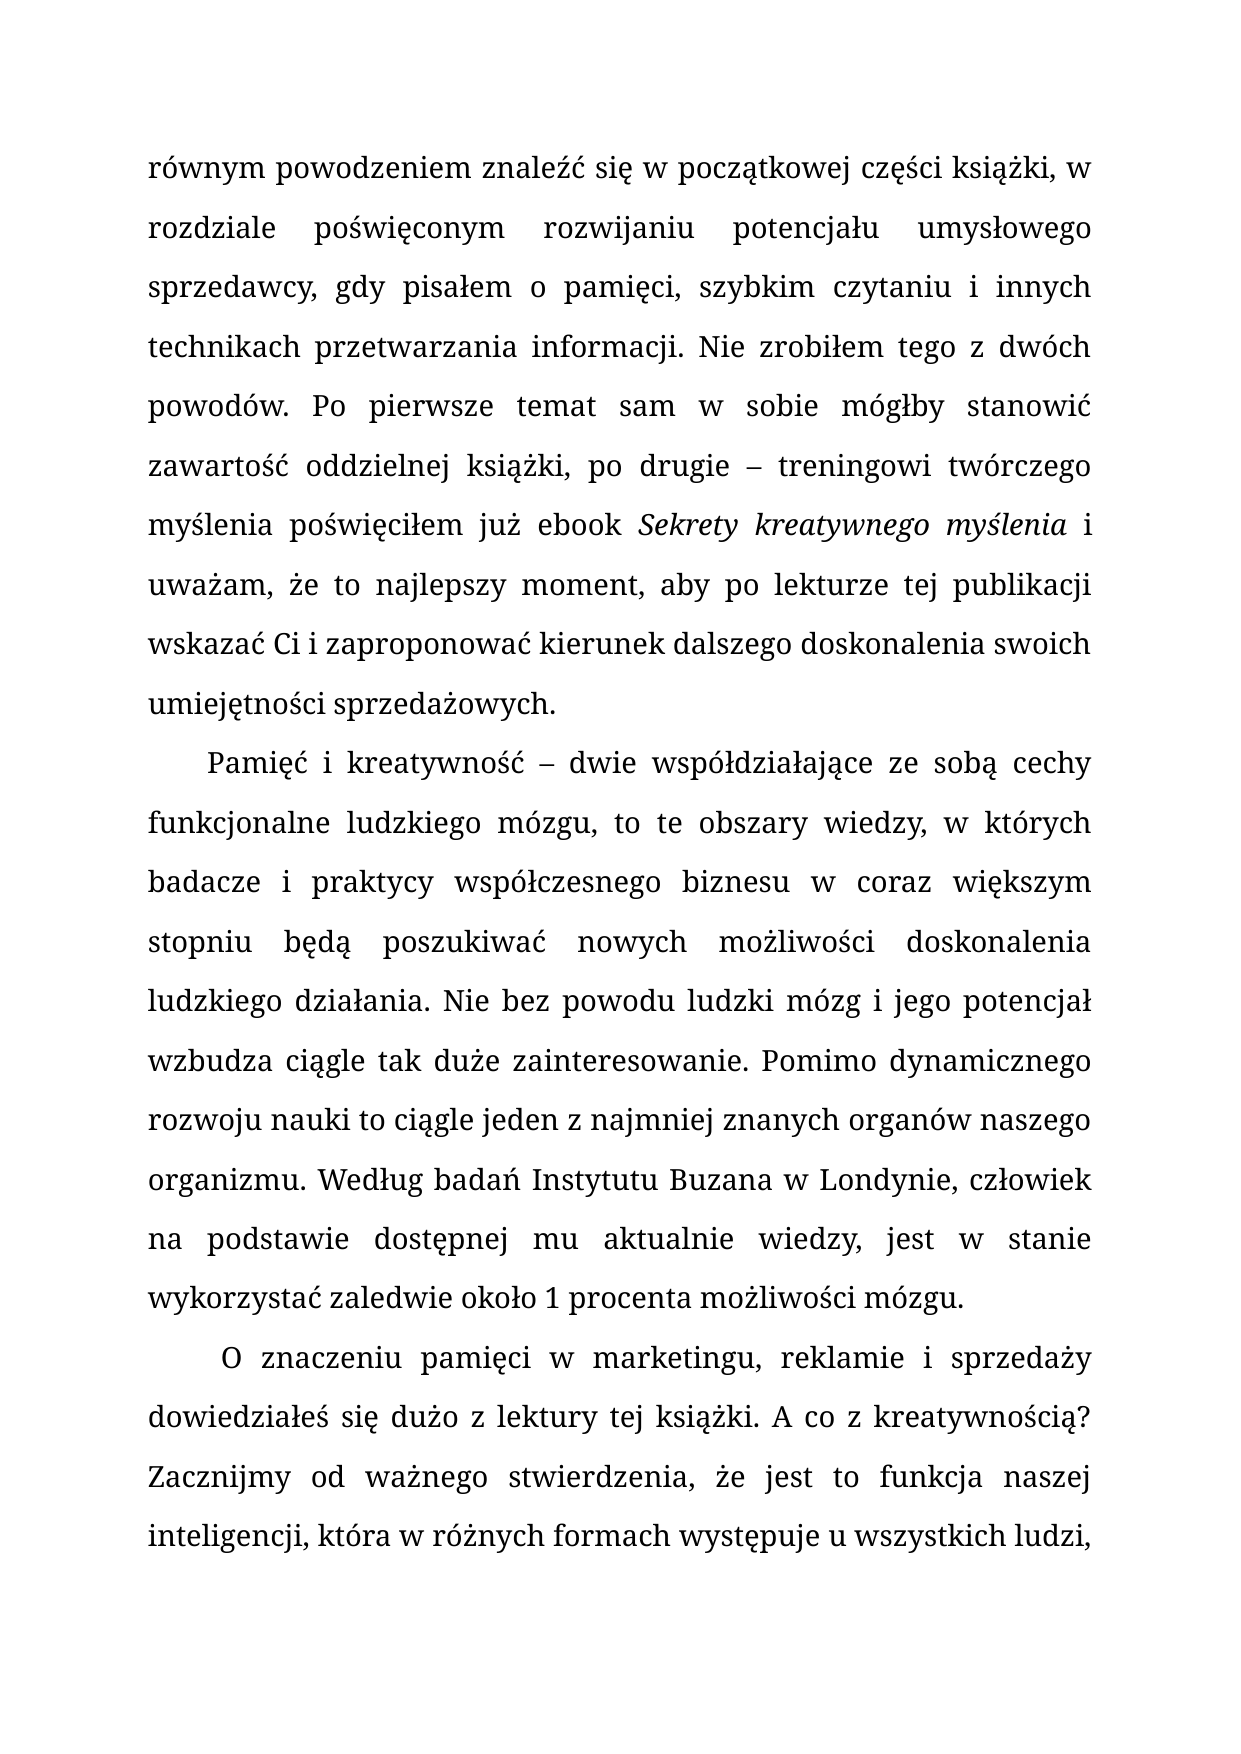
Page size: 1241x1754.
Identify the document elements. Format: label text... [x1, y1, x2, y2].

text O znaczeniu pamięci w marketingu, reklamie i sprzedaży dowiedziałeś się dużo z lektury tej książki. A co z kreatywnością? Zacznijmy od ważnego stwierdzenia, że jest to funkcja naszej inteligencji, która w różnych formach występuje u wszystkich ludzi, [148, 1337, 1093, 1555]
text równym powodzeniem znaleźć się w początkowej części książki, w rozdziale poświęconym rozwijaniu potencjału umysłowego sprzedawcy, gdy pisałem o pamięci, szybkim czytaniu i innych technikach przetwarzania informacji. Nie zrobiłem tego z dwóch powodów. Po pierwsze temat sam w sobie mógłby stanowić zawartość oddzielnej książki, po drugie – treningowi twórczego myślenia poświęciłem już ebook Sekrety kreatywnego myślenia i uważam, że to najlepszy moment, aby po lekturze tej publikacji wskazać Ci i zaproponować kierunek dalszego doskonalenia swoich umiejętności sprzedażowych. [148, 148, 1093, 723]
text Pamięć i kreatywność – dwie współdziałające ze sobą cechy funkcjonalne ludzkiego mózgu, to te obszary wiedzy, w których badacze i praktycy współczesnego biznesu w coraz większym stopniu będą poszukiwać nowych możliwości doskonalenia ludzkiego działania. Nie bez powodu ludzki mózg i jego potencjał wzbudza ciągle tak duże zainteresowanie. Pomimo dynamicznego rozwoju nauki to ciągle jeden z najmniej znanych organów naszego organizmu. Według badań Instytutu Buzana w Londynie, człowiek na podstawie dostępnej mu aktualnie wiedzy, jest w stanie wykorzystać zaledwie około 1 procenta możliwości mózgu. [148, 742, 1093, 1317]
